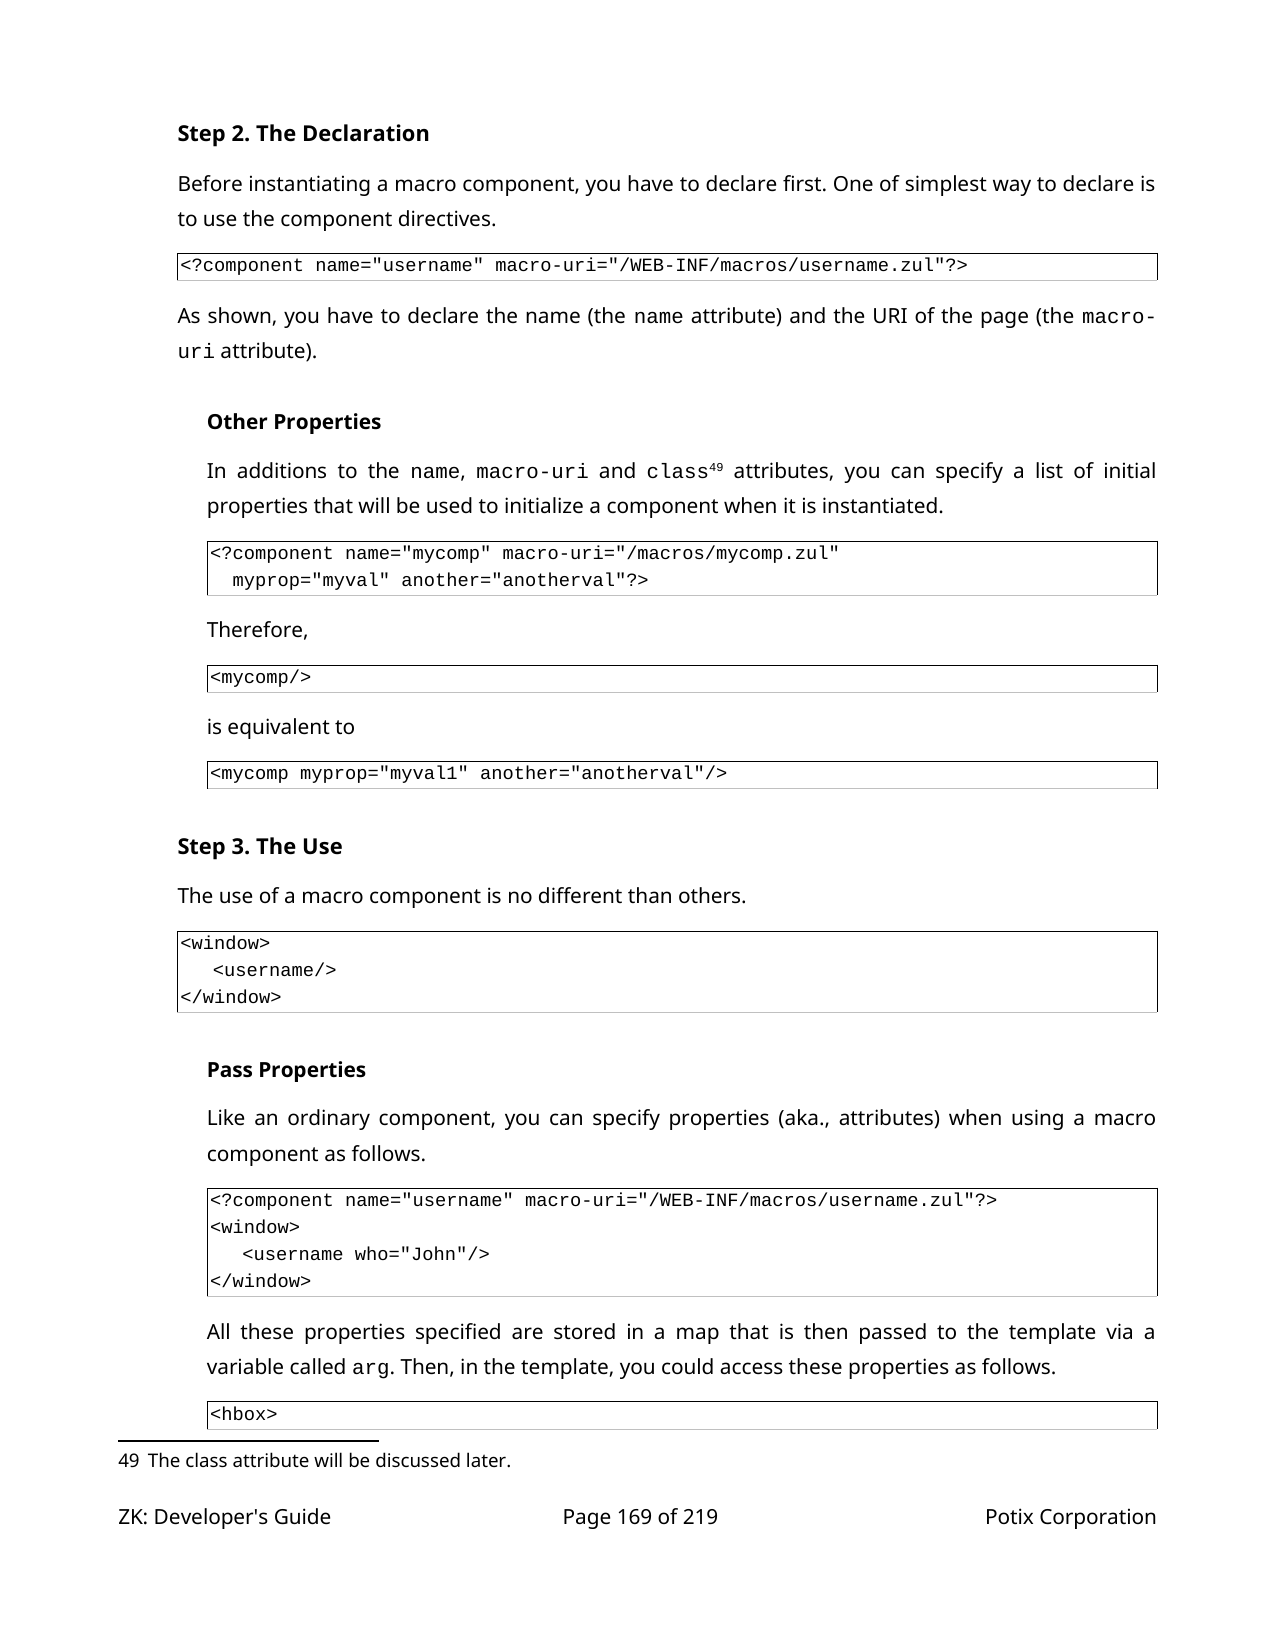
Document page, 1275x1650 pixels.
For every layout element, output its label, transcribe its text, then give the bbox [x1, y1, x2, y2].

text <window> [208, 1215, 1157, 1239]
text <?component name="username" macro-uri="/WEB-INF/macros/username.zul"?> [178, 254, 1157, 280]
text <username who="John"/> [208, 1242, 1157, 1266]
text <window> [178, 932, 1157, 955]
text </window> [208, 1269, 1157, 1296]
text is equivalent to [207, 712, 1157, 741]
text <?component name="username" macro-uri="/WEB-INF/macros/username.zul"?> [208, 1189, 1157, 1212]
text Therefore, [207, 616, 1157, 644]
text The class attribute will be discussed later. [118, 1447, 1157, 1473]
text <hbox> [208, 1402, 1157, 1429]
text As shown, you have to declare the name (the name attribute) and the URI of the page (the macro-uri attribute). [177, 301, 1157, 365]
text All these properties specified are stored in a map that is then passed to the template via a variable called arg. Then, in the template, you could access these properties as follows. [207, 1317, 1157, 1381]
text <mycomp/> [208, 666, 1157, 692]
text </window> [178, 985, 1157, 1012]
subtitle Pass Properties [207, 1055, 1157, 1083]
text <username/> [178, 958, 1157, 982]
text myprop="myval" another="anotherval"?> [208, 568, 1157, 595]
text Like an ordinary component, you can specify properties (aka., attributes) when using a macro component as follows. [207, 1103, 1157, 1167]
text <?component name="mycomp" macro-uri="/macros/mycomp.zul" [208, 542, 1157, 565]
subtitle Step 2. The Declaration [177, 118, 1157, 148]
text Before instantiating a macro component, you have to declare first. One of simplest way to declare is to use the component directives. [177, 169, 1157, 232]
subtitle Other Properties [207, 407, 1157, 436]
text In additions to the name, macro-uri and class attributes, you can specify a list of initial properties that will be used to initialize a component when it is instantiated. [207, 456, 1157, 520]
subtitle Step 3. The Use [177, 831, 1157, 861]
text The use of a macro component is no different than others. [177, 882, 1157, 910]
text <mycomp myprop="myval1" another="anotherval"/> [208, 762, 1157, 788]
